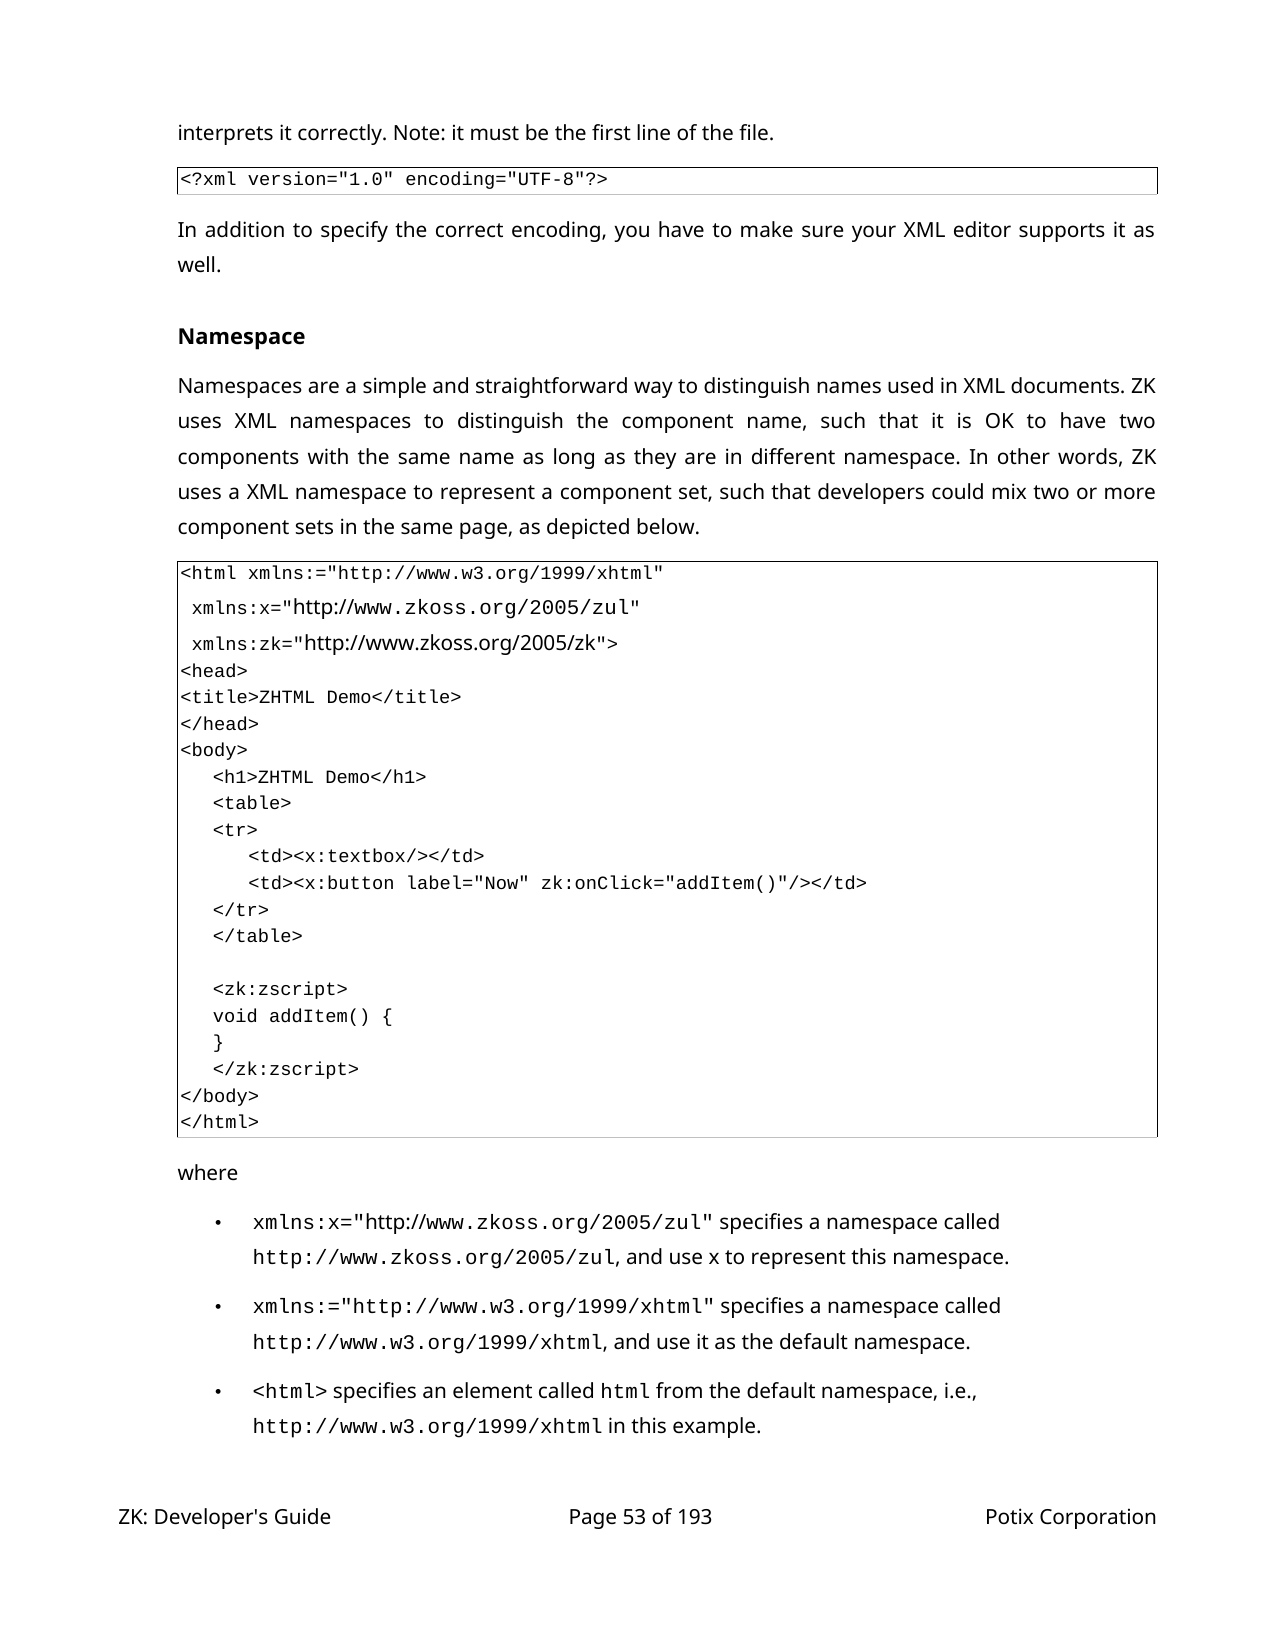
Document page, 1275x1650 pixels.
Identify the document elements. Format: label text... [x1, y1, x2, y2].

text where [177, 1158, 1157, 1186]
text <html xmlns:="http://www.w3.org/1999/xhtml" xmlns:x="http://www.zkoss.org/2005/zul" xmlns:zk="http://www.zkoss.org/2005/zk"> <head> <title>ZHTML Demo</title> </head> <body> <h1>ZHTML Demo</h1> <table> <tr> <td><x:textbox/></td> <td><x:button label="Now" zk:onClick="addItem()"/></td> </tr> </table> <zk:zscript> void addItem() { } </zk:zscript> </body> </html> [178, 562, 1157, 1137]
text <?xml version="1.0" encoding="UTF-8"?> [178, 168, 1157, 194]
text In addition to specify the correct encoding, you have to make sure your XML editor supports it as well. [177, 215, 1157, 278]
text interprets it correctly. Note: it must be the first line of the file. [177, 118, 1157, 146]
list <html> specifies an element called html from the default namespace, i.e., http://www.w3.org/1999/xhtml in this example. [215, 1376, 1157, 1440]
list xmlns:="http://www.w3.org/1999/xhtml" specifies a namespace called http://www.w3.org/1999/xhtml, and use it as the default namespace. [215, 1291, 1157, 1356]
list xmlns:x="http://www.zkoss.org/2005/zul" specifies a namespace called http://www.zkoss.org/2005/zul, and use x to represent this namespace. [215, 1207, 1157, 1271]
text Namespaces are a simple and straightforward way to distinguish names used in XML documents. ZK uses XML namespaces to distinguish the component name, such that it is OK to have two components with the same name as long as they are in different namespace. In other words, ZK uses a XML namespace to represent a component set, such that developers could mix two or more component sets in the same page, as depicted below. [177, 371, 1157, 541]
subtitle Namespace [177, 321, 1157, 351]
